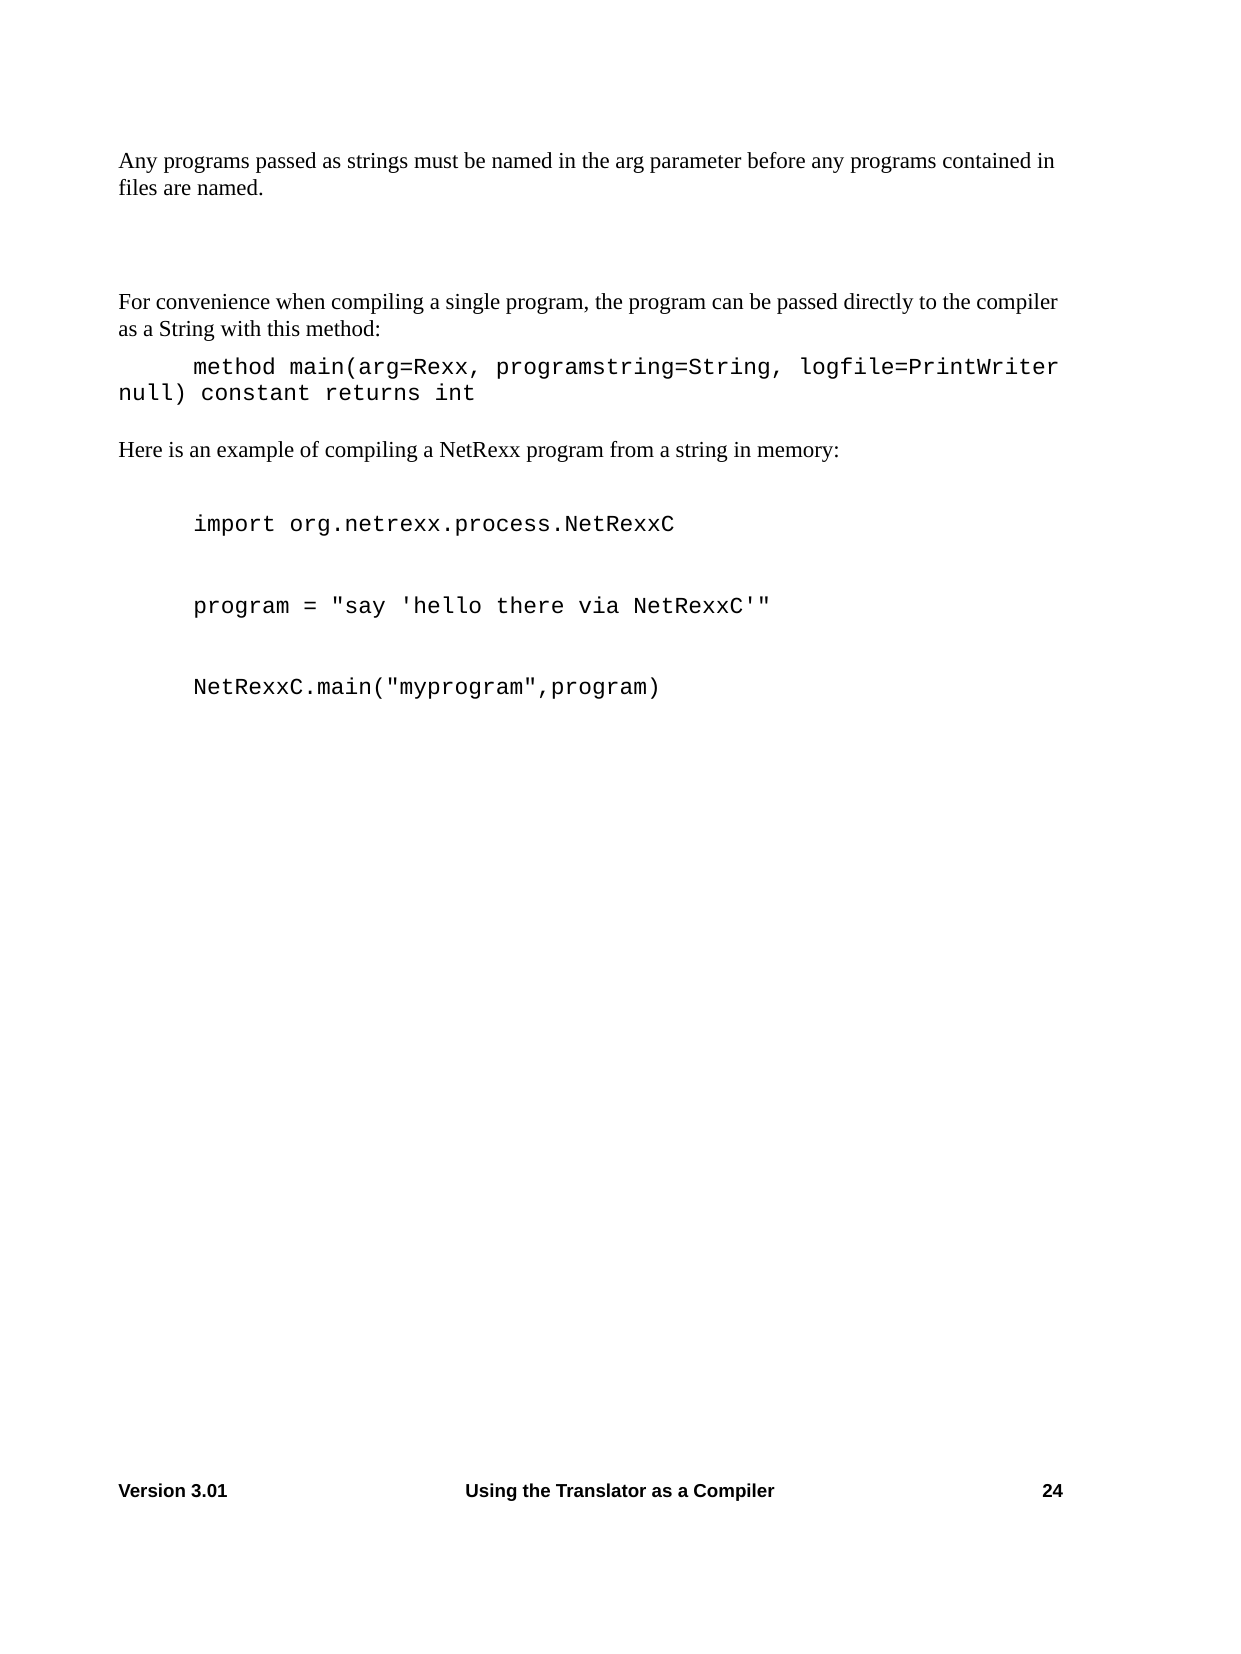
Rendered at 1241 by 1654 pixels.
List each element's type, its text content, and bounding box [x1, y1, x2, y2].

text program = "say 'hello there via NetRexxC'" [193, 568, 1063, 620]
text For convenience when compiling a single program, the program can be passed directly to the compiler as a String with this method: [118, 288, 1063, 341]
text Any programs passed as strings must be named in the arg parameter before any programs contained in files are named. [118, 148, 1063, 200]
text Here is an example of compiling a NetRexx program from a string in memory: [118, 436, 1063, 463]
text import org.netrexx.process.NetRexxC [193, 513, 1063, 539]
text method main(arg=Rexx, programstring=String, logfile=PrintWriter null) constant returns int [118, 353, 1063, 407]
text NetRexxC.main("myprogram",program) [193, 649, 1063, 701]
